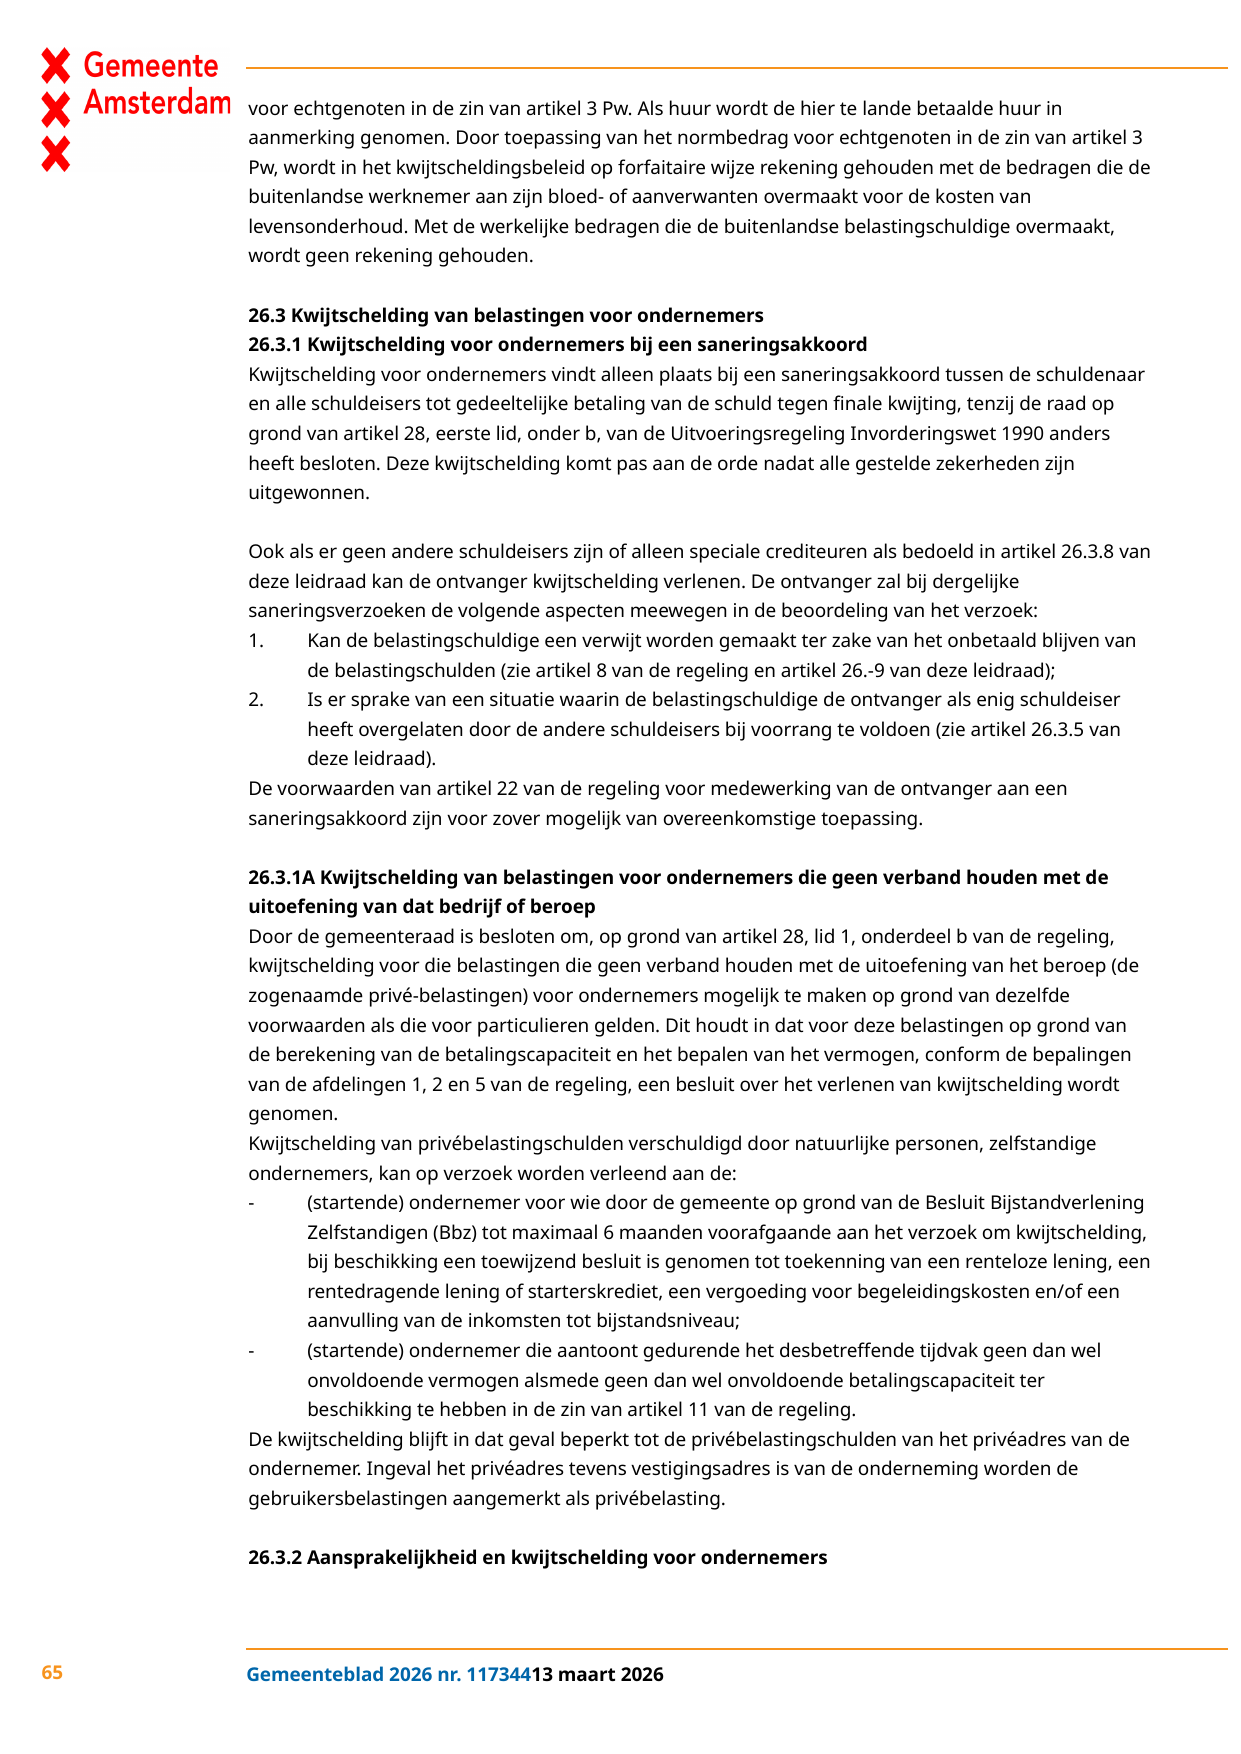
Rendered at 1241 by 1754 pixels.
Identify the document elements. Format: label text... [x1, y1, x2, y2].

picture [41, 47, 231, 172]
text 26.3.1 Kwijtschelding voor ondernemers bij een saneringsakkoord [248, 331, 1152, 357]
list (startende) ondernemer die aantoont gedurende het desbetreffende tijdvak geen dan wel onvoldoende vermogen alsmede geen dan wel onvoldoende betalingscapaciteit ter beschikking te hebben in de zin van artikel 11 van de regeling. [248, 1337, 1152, 1422]
text Kwijtschelding van privébelastingschulden verschuldigd door natuurlijke personen, zelfstandige ondernemers, kan op verzoek worden verleend aan de: [248, 1130, 1152, 1186]
list (startende) ondernemer voor wie door de gemeente op grond van de Besluit Bijstandverlening Zelfstandigen (Bbz) tot maximaal 6 maanden voorafgaande aan het verzoek om kwijtschelding, bij beschikking een toewijzend besluit is genomen tot toekenning van een renteloze lening, een rentedragende lening of starterskrediet, een vergoeding voor begeleidingskosten en/of een aanvulling van de inkomsten tot bijstandsniveau; [248, 1189, 1152, 1333]
text 26.3.2 Aansprakelijkheid en kwijtschelding voor ondernemers [248, 1544, 1152, 1570]
text De kwijtschelding blijft in dat geval beperkt tot de privébelastingschulden van het privéadres van de ondernemer. Ingeval het privéadres tevens vestigingsadres is van de onderneming worden de gebruikersbelastingen aangemerkt als privébelasting. [248, 1426, 1152, 1511]
text voor echtgenoten in de zin van artikel 3 Pw. Als huur wordt de hier te lande betaalde huur in aanmerking genomen. Door toepassing van het normbedrag voor echtgenoten in de zin van artikel 3 Pw, wordt in het kwijtscheldingsbeleid op forfaitaire wijze rekening gehouden met de bedragen die de buitenlandse werknemer aan zijn bloed- of aanverwanten overmaakt voor de kosten van levensonderhoud. Met de werkelijke bedragen die de buitenlandse belastingschuldige overmaakt, wordt geen rekening gehouden. [248, 95, 1152, 268]
list Is er sprake van een situatie waarin de belastingschuldige de ontvanger als enig schuldeiser heeft overgelaten door de andere schuldeisers bij voorrang te voldoen (zie artikel 26.3.5 van deze leidraad). [248, 686, 1152, 771]
text Kwijtschelding voor ondernemers vindt alleen plaats bij een saneringsakkoord tussen de schuldenaar en alle schuldeisers tot gedeeltelijke betaling van de schuld tegen finale kwijting, tenzij de raad op grond van artikel 28, eerste lid, onder b, van de Uitvoeringsregeling Invorderingswet 1990 anders heeft besloten. Deze kwijtschelding komt pas aan de orde nadat alle gestelde zekerheden zijn uitgewonnen. [248, 361, 1152, 505]
text 26.3 Kwijtschelding van belastingen voor ondernemers [248, 302, 1152, 328]
list Kan de belastingschuldige een verwijt worden gemaakt ter zake van het onbetaald blijven van de belastingschulden (zie artikel 8 van de regeling en artikel 26.-9 van deze leidraad); [248, 627, 1152, 683]
text De voorwaarden van artikel 22 van de regeling voor medewerking van de ontvanger aan een saneringsakkoord zijn voor zover mogelijk van overeenkomstige toepassing. [248, 775, 1152, 831]
text Door de gemeenteraad is besloten om, op grond van artikel 28, lid 1, onderdeel b van de regeling, kwijtschelding voor die belastingen die geen verband houden met de uitoefening van het beroep (de zogenaamde privé-belastingen) voor ondernemers mogelijk te maken op grond van dezelfde voorwaarden als die voor particulieren gelden. Dit houdt in dat voor deze belastingen op grond van de berekening van de betalingscapaciteit en het bepalen van het vermogen, conform de bepalingen van de afdelingen 1, 2 en 5 van de regeling, een besluit over het verlenen van kwijtschelding wordt genomen. [248, 923, 1152, 1126]
text Ook als er geen andere schuldeisers zijn of alleen speciale crediteuren als bedoeld in artikel 26.3.8 van deze leidraad kan de ontvanger kwijtschelding verlenen. De ontvanger zal bij dergelijke saneringsverzoeken de volgende aspecten meewegen in de beoordeling van het verzoek: [248, 538, 1152, 623]
text 26.3.1A Kwijtschelding van belastingen voor ondernemers die geen verband houden met de uitoefening van dat bedrijf of beroep [248, 864, 1152, 919]
